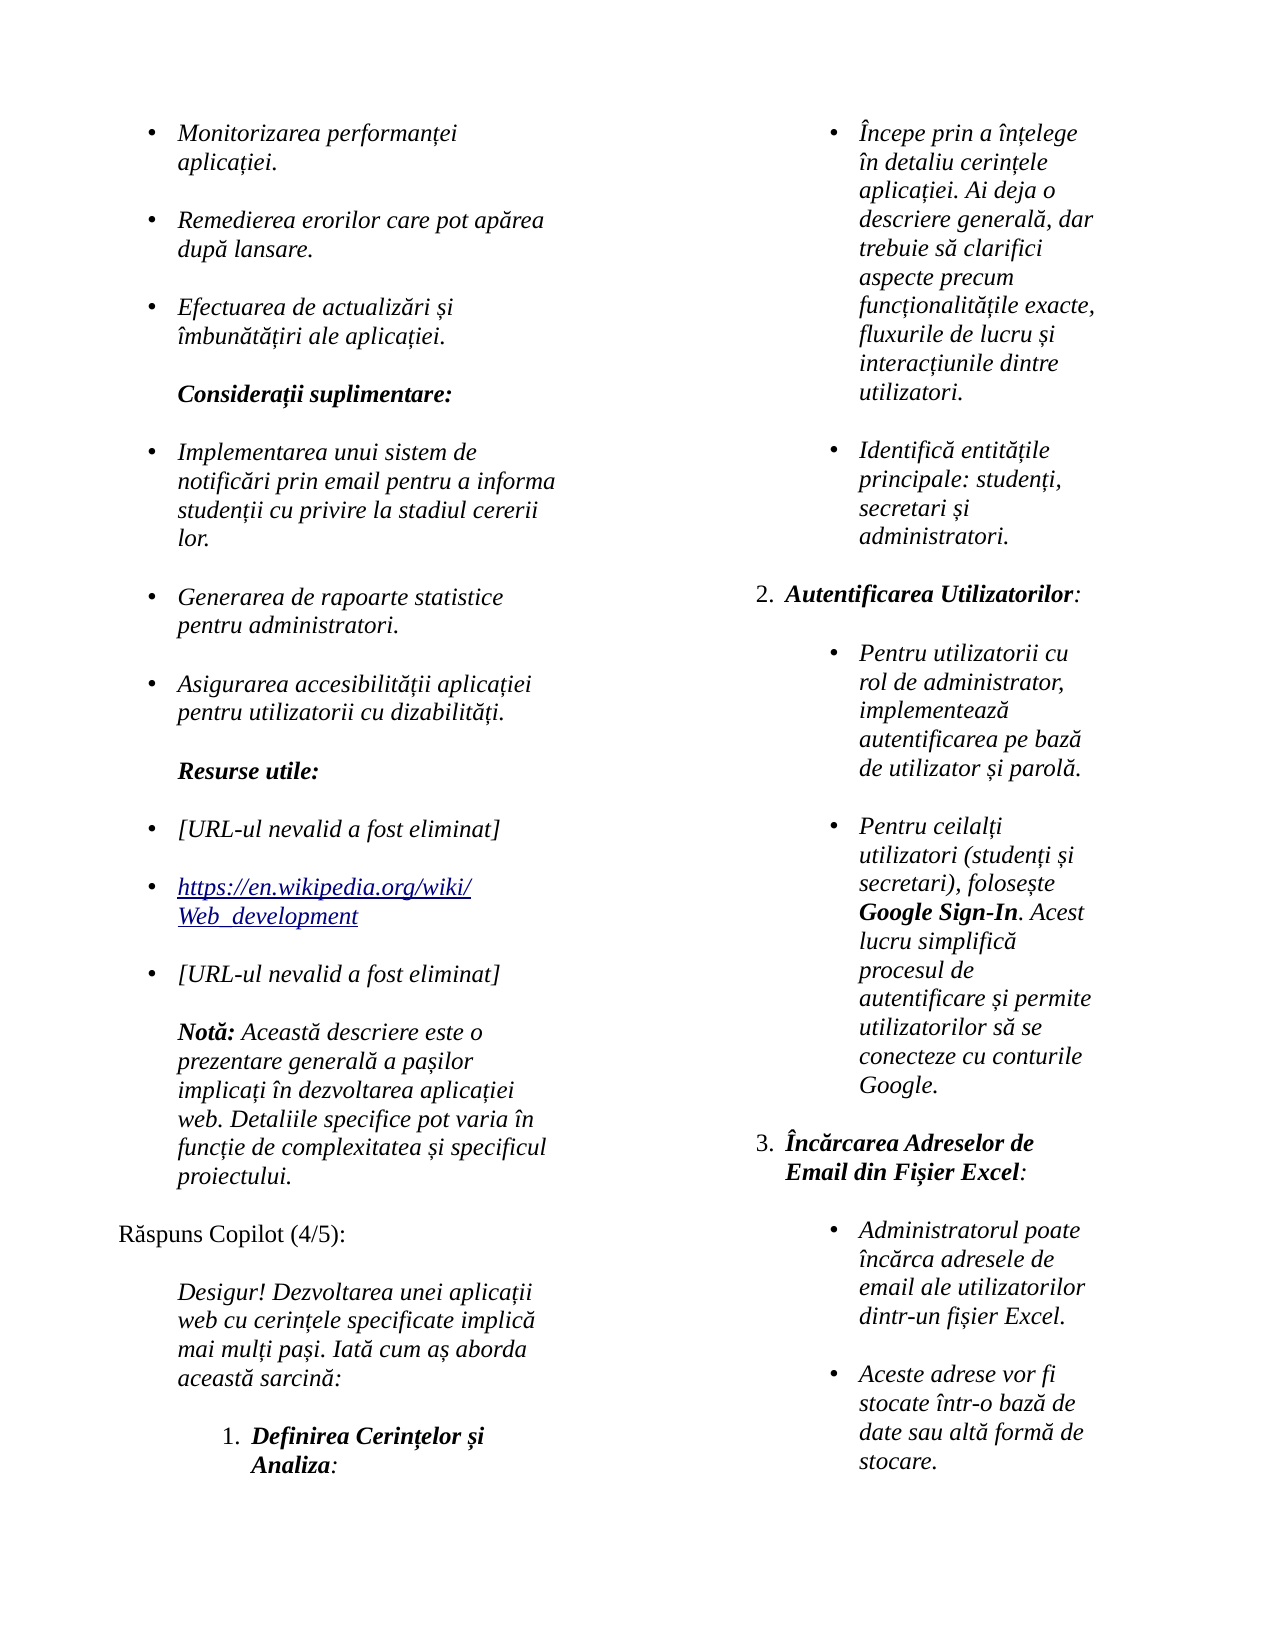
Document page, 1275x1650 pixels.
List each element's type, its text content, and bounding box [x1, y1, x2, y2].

list Pentru utilizatorii cu rol de administrator, implementează autentificarea pe bază de utilizator și parolă. [829, 638, 1098, 782]
text Resurse utile: [177, 756, 564, 784]
list Aceste adrese vor fi stocate într-o bază de date sau altă formă de stocare. [829, 1359, 1098, 1474]
list Monitorizarea performanței aplicației. [177, 118, 564, 176]
list Pentru ceilalți utilizatori (studenți și secretari), folosește Google Sign-In. Acest lucru simplifică procesul de autentificare și permite utilizatorilor să se conecteze cu conturile Google. [829, 811, 1098, 1098]
list Implementarea unui sistem de notificări prin email pentru a informa studenții cu privire la stadiul cererii lor. [177, 437, 564, 552]
list Asigurarea accesibilității aplicației pentru utilizatorii cu dizabilități. [177, 669, 564, 726]
text Desigur! Dezvoltarea unei aplicații web cu cerințele specificate implică mai mulți pași. Iată cum aș aborda această sarcină: [177, 1277, 564, 1392]
list [URL-ul nevalid a fost eliminat] [177, 959, 564, 988]
list Începe prin a înțelege în detaliu cerințele aplicației. Ai deja o descriere generală, dar trebuie să clarifici aspecte precum funcționalitățile exacte, fluxurile de lucru și interacțiunile dintre utilizatori. [829, 118, 1098, 406]
text Notă: Această descriere este o prezentare generală a pașilor implicați în dezvoltarea aplicației web. Detaliile specifice pot varia în funcție de complexitatea și specificul proiectului. [177, 1017, 564, 1190]
list Identifică entitățile principale: studenți, secretari și administratori. [829, 435, 1098, 550]
list Autentificarea Utilizatorilor: [756, 579, 1098, 608]
list [URL-ul nevalid a fost eliminat] [177, 814, 564, 843]
text Răspuns Copilot (4/5): [118, 1219, 623, 1248]
list Încărcarea Adreselor de Email din Fișier Excel: [756, 1128, 1098, 1186]
list Definirea Cerințelor și Analiza: [222, 1421, 564, 1479]
list https://en.wikipedia.org/wiki/Web_development [177, 872, 564, 930]
list Generarea de rapoarte statistice pentru administratori. [177, 582, 564, 639]
list Administratorul poate încărca adresele de email ale utilizatorilor dintr-un fișier Excel. [829, 1215, 1098, 1330]
list Efectuarea de actualizări și îmbunătățiri ale aplicației. [177, 292, 564, 349]
text Considerații suplimentare: [177, 379, 564, 408]
list Remedierea erorilor care pot apărea după lansare. [177, 205, 564, 263]
